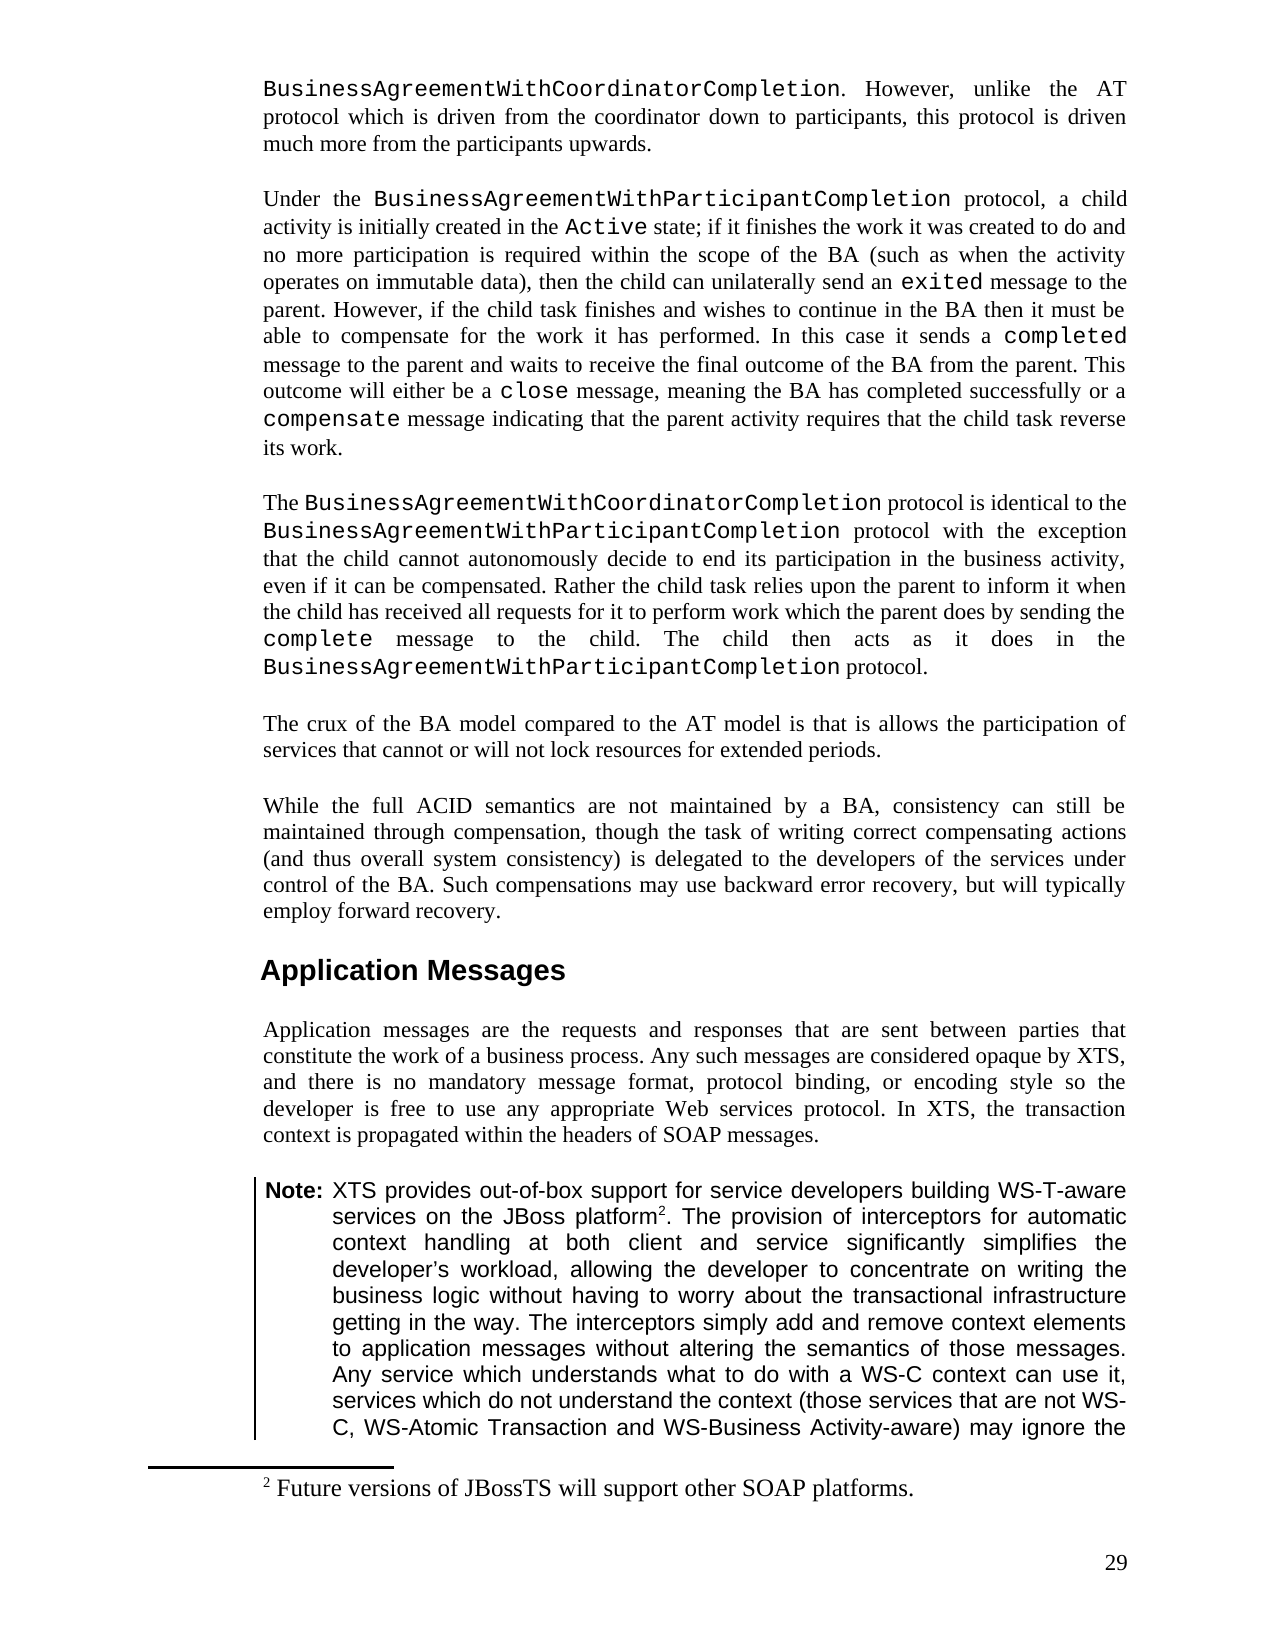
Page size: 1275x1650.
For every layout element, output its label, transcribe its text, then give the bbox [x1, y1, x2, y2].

text BusinessAgreementWithCoordinatorCompletion. However, unlike the AT protocol which is driven from the coordinator down to participants, this protocol is driven much more from the participants upwards. [263, 75, 1127, 156]
list XTS provides out-of-box support for service developers building WS-T-aware services on the JBoss platform. The provision of interceptors for automatic context handling at both client and service significantly simplifies the developer’s workload, allowing the developer to concentrate on writing the business logic without having to worry about the transactional infrastructure getting in the way. The interceptors simply add and remove context elements to application messages without altering the semantics of those messages. Any service which understands what to do with a WS-C context can use it, services which do not understand the context (those services that are not WS-C, WS-Atomic Transaction and WS-Business Activity-aware) may ignore the [256, 1177, 1127, 1440]
text Application messages are the requests and responses that are sent between parties that constitute the work of a business process. Any such messages are considered opaque by XTS, and there is no mandatory message format, protocol binding, or encoding style so the developer is free to use any appropriate Web services protocol. In XTS, the transaction context is propagated within the headers of SOAP messages. [263, 1016, 1127, 1147]
text While the full ACID semantics are not maintained by a BA, consistency can still be maintained through compensation, though the task of writing correct compensating actions (and thus overall system consistency) is delegated to the developers of the services under control of the BA. Such compensations may use backward error recovery, but will typically employ forward recovery. [263, 792, 1127, 924]
list Future versions of JBossTS will support other SOAP platforms. [263, 1473, 1127, 1502]
text The BusinessAgreementWithCoordinatorCompletion protocol is identical to the BusinessAgreementWithParticipantCompletion protocol with the exception that the child cannot autonomously decide to end its participation in the business activity, even if it can be compensated. Rather the child task relies upon the parent to inform it when the child has received all requests for it to perform work which the parent does by sending the complete message to the child. The child then acts as it does in the BusinessAgreementWithParticipantCompletion protocol. [263, 489, 1127, 681]
text The crux of the BA model compared to the AT model is that is allows the participation of services that cannot or will not lock resources for extended periods. [263, 710, 1127, 763]
text Under the BusinessAgreementWithParticipantCompletion protocol, a child activity is initially created in the Active state; if it finishes the work it was created to do and no more participation is required within the scope of the BA (such as when the activity operates on immutable data), then the child can unilaterally send an exited message to the parent. However, if the child task finishes and wishes to continue in the BA then it must be able to compensate for the work it has performed. In this case it sends a completed message to the parent and waits to receive the final outcome of the BA from the parent. This outcome will either be a close message, meaning the BA has completed successfully or a compensate message indicating that the parent activity requires that the child task reverse its work. [263, 185, 1127, 460]
subtitle Application Messages [148, 953, 1127, 987]
